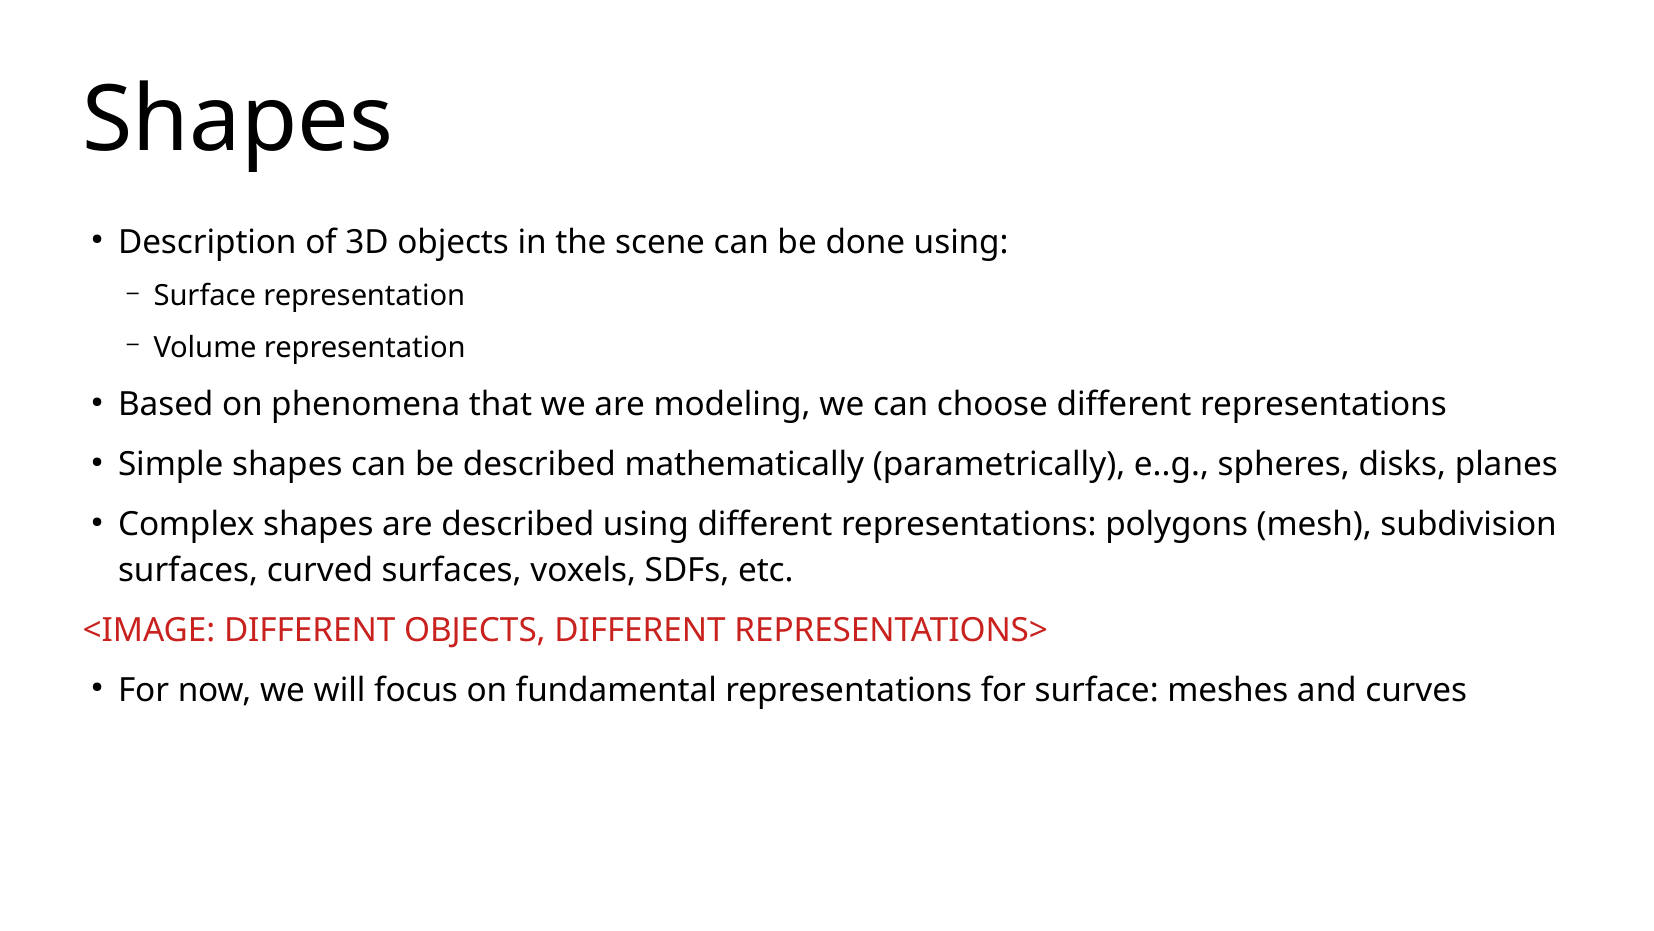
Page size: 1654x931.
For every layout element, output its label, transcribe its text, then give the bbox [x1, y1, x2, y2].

title Shapes [82, 37, 1571, 193]
list Description of 3D objects in the scene can be done using: Surface representation Volume representation Based on phenomena that we are modeling, we can choose different representations Simple shapes can be described mathematically (parametrically), e..g., spheres, disks, planes Complex shapes are described using different representations: polygons (mesh), subdivision surfaces, curved surfaces, voxels, SDFs, etc. <IMAGE: DIFFERENT OBJECTS, DIFFERENT REPRESENTATIONS> For now, we will focus on fundamental representations for surface: meshes and curves [82, 217, 1571, 758]
